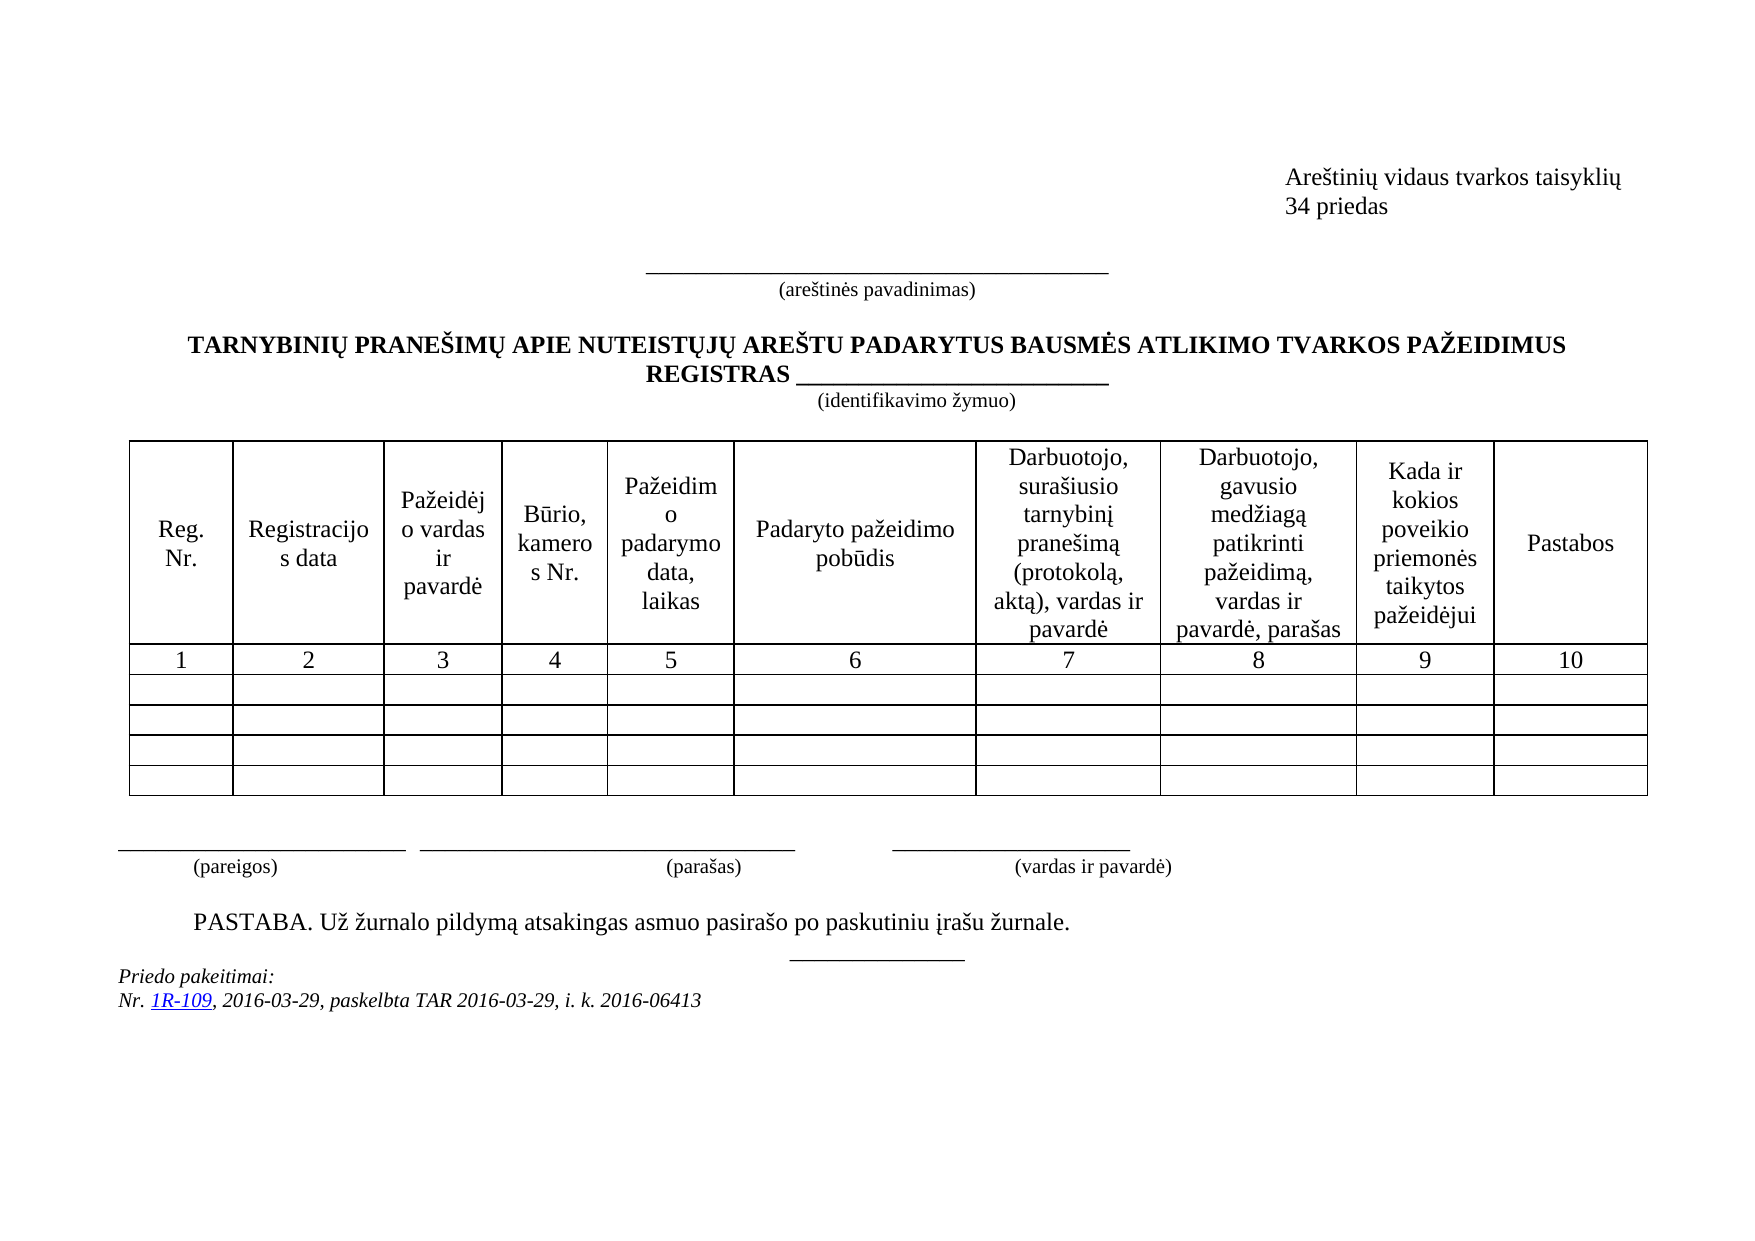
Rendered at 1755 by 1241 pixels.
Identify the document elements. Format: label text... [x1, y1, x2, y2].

table_cell 2 [234, 645, 383, 673]
table_cell [1495, 675, 1647, 704]
table_cell [1161, 675, 1356, 704]
text Priedo pakeitimai: [118, 964, 1636, 988]
table_header Reg. Nr. [130, 442, 232, 643]
table_cell [1495, 766, 1647, 795]
table_header Būrio, kameros Nr. [503, 442, 607, 643]
table_cell [1357, 706, 1493, 734]
text PASTABA. Už žurnalo pildymą atsakingas asmuo pasirašo po paskutiniu įrašu žurnale. [118, 907, 1636, 935]
table_cell [1161, 706, 1356, 734]
text 34 priedas [783, 191, 1636, 220]
table_header Kada ir kokios poveikio priemonės taikytos pažeidėjui [1357, 442, 1493, 643]
table_cell [503, 675, 607, 704]
text _______________________ ______________________________ ___________________ [118, 825, 1636, 854]
text (identifikavimo žymuo) [118, 388, 1636, 412]
table_header Padaryto pažeidimo pobūdis [735, 442, 975, 643]
table_cell [234, 766, 383, 795]
table_cell [385, 706, 501, 734]
table_cell 3 [385, 645, 501, 673]
table_header Darbuotojo, gavusio medžiagą patikrinti pažeidimą, vardas ir pavardė, parašas [1161, 442, 1356, 643]
table_cell [503, 736, 607, 764]
table_cell [234, 736, 383, 764]
table_cell 9 [1357, 645, 1493, 673]
table_header Pažeidėjo vardas ir pavardė [385, 442, 501, 643]
table_cell [130, 706, 232, 734]
text (pareigos) (parašas) (vardas ir pavardė) [118, 854, 1636, 878]
table_cell [608, 766, 733, 795]
text ______________ [118, 935, 1636, 964]
table_cell 7 [977, 645, 1160, 673]
table_cell [1357, 766, 1493, 795]
table_cell [385, 766, 501, 795]
text _____________________________________ [118, 248, 1636, 277]
table_cell 6 [735, 645, 975, 673]
table_cell [1495, 736, 1647, 764]
table_cell [1357, 736, 1493, 764]
table_cell [503, 706, 607, 734]
table_cell [1161, 766, 1356, 795]
table_cell [977, 675, 1160, 704]
table_cell [234, 675, 383, 704]
table_cell [735, 736, 975, 764]
table_cell [735, 706, 975, 734]
text TARNYBINIŲ PRANEŠIMŲ APIE NUTEISTŲJŲ AREŠTU PADARYTUS BAUSMĖS ATLIKIMO TVARKOS PAŽEIDIMUS REGISTRAS _________________________ [118, 330, 1636, 388]
table_cell [234, 706, 383, 734]
table_cell [608, 675, 733, 704]
table_cell [608, 706, 733, 734]
table_cell [385, 675, 501, 704]
text Areštinių vidaus tvarkos taisyklių [783, 162, 1636, 191]
table_cell [1495, 706, 1647, 734]
table_cell [1357, 675, 1493, 704]
table_header Pažeidimo padarymo data, laikas [608, 442, 733, 643]
table_header Pastabos [1495, 442, 1647, 643]
table_cell [503, 766, 607, 795]
table_cell 1 [130, 645, 232, 673]
table_header Registracijos data [234, 442, 383, 643]
table_cell [130, 736, 232, 764]
table_cell [130, 766, 232, 795]
table_cell [735, 675, 975, 704]
table_cell [1161, 736, 1356, 764]
table_cell 8 [1161, 645, 1356, 673]
table_cell [977, 736, 1160, 764]
table_header Darbuotojo, surašiusio tarnybinį pranešimą (protokolą, aktą), vardas ir pavardė [977, 442, 1160, 643]
text Nr. 1R-109, 2016-03-29, paskelbta TAR 2016-03-29, i. k. 2016-06413 [118, 988, 1636, 1012]
table_cell [130, 675, 232, 704]
table_cell 4 [503, 645, 607, 673]
table_cell [977, 706, 1160, 734]
table_cell 10 [1495, 645, 1647, 673]
table_cell [735, 766, 975, 795]
text (areštinės pavadinimas) [118, 277, 1636, 301]
table_cell 5 [608, 645, 733, 673]
table_cell [385, 736, 501, 764]
table_cell [977, 766, 1160, 795]
table_cell [608, 736, 733, 764]
